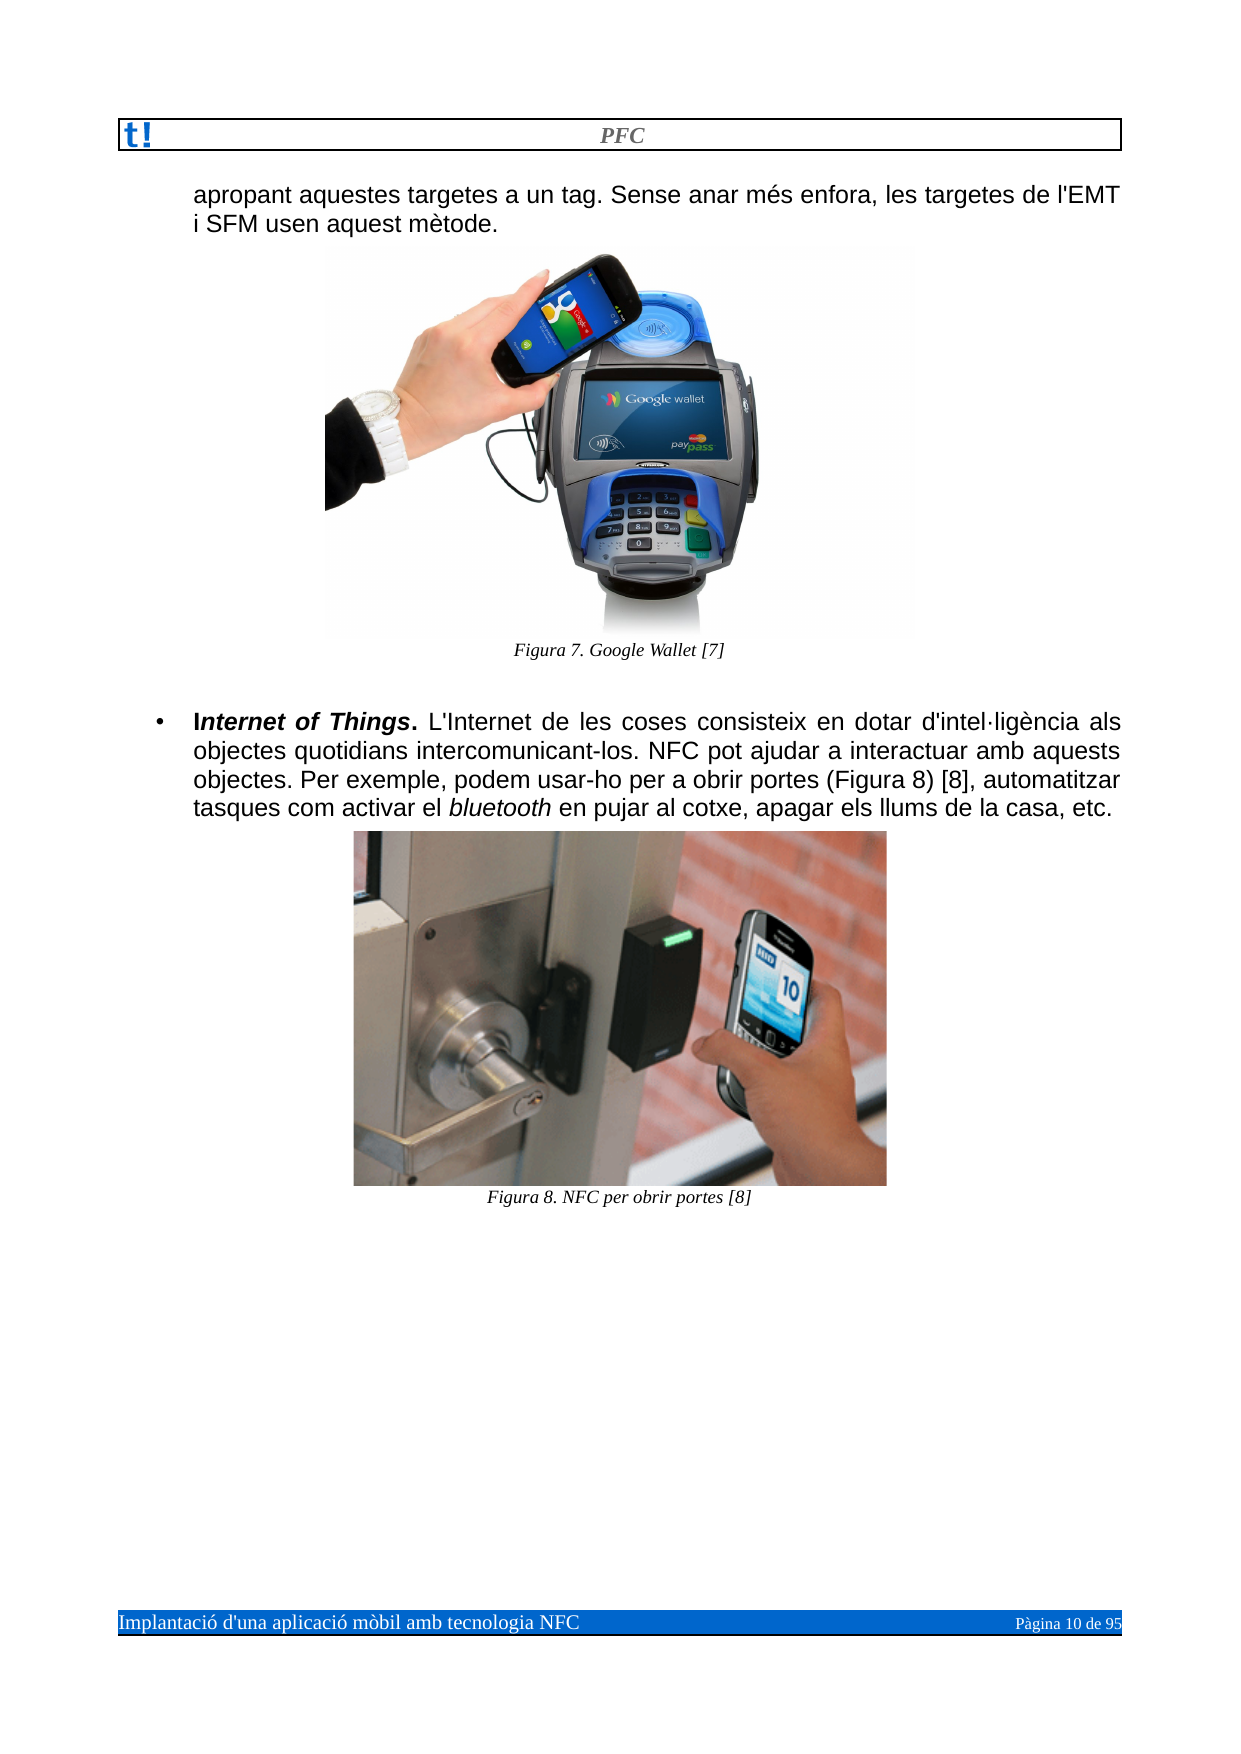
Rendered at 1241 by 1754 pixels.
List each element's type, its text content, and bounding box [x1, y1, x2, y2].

picture [325, 246, 916, 639]
text Figura 8. NFC per obrir portes [8] [353, 1186, 887, 1207]
picture [123, 121, 151, 148]
list Internet of Things. L'Internet de les coses consisteix en dotar d'intel·ligència als objectes quotidians intercomunicant-los. NFC pot ajudar a interactuar amb aquests objectes. Per exemple, podem usar-ho per a obrir portes (Figura 8) [8], automatitzar tasques com activar el bluetooth en pujar al cotxe, apagar els llums de la casa, etc. [156, 707, 1122, 822]
text Figura 7. Google Wallet [7] [325, 639, 915, 661]
list apropant aquestes targetes a un tag. Sense anar més enfora, les targetes de l'EMT i SFM usen aquest mètode. [156, 181, 1122, 238]
picture [353, 831, 887, 1186]
